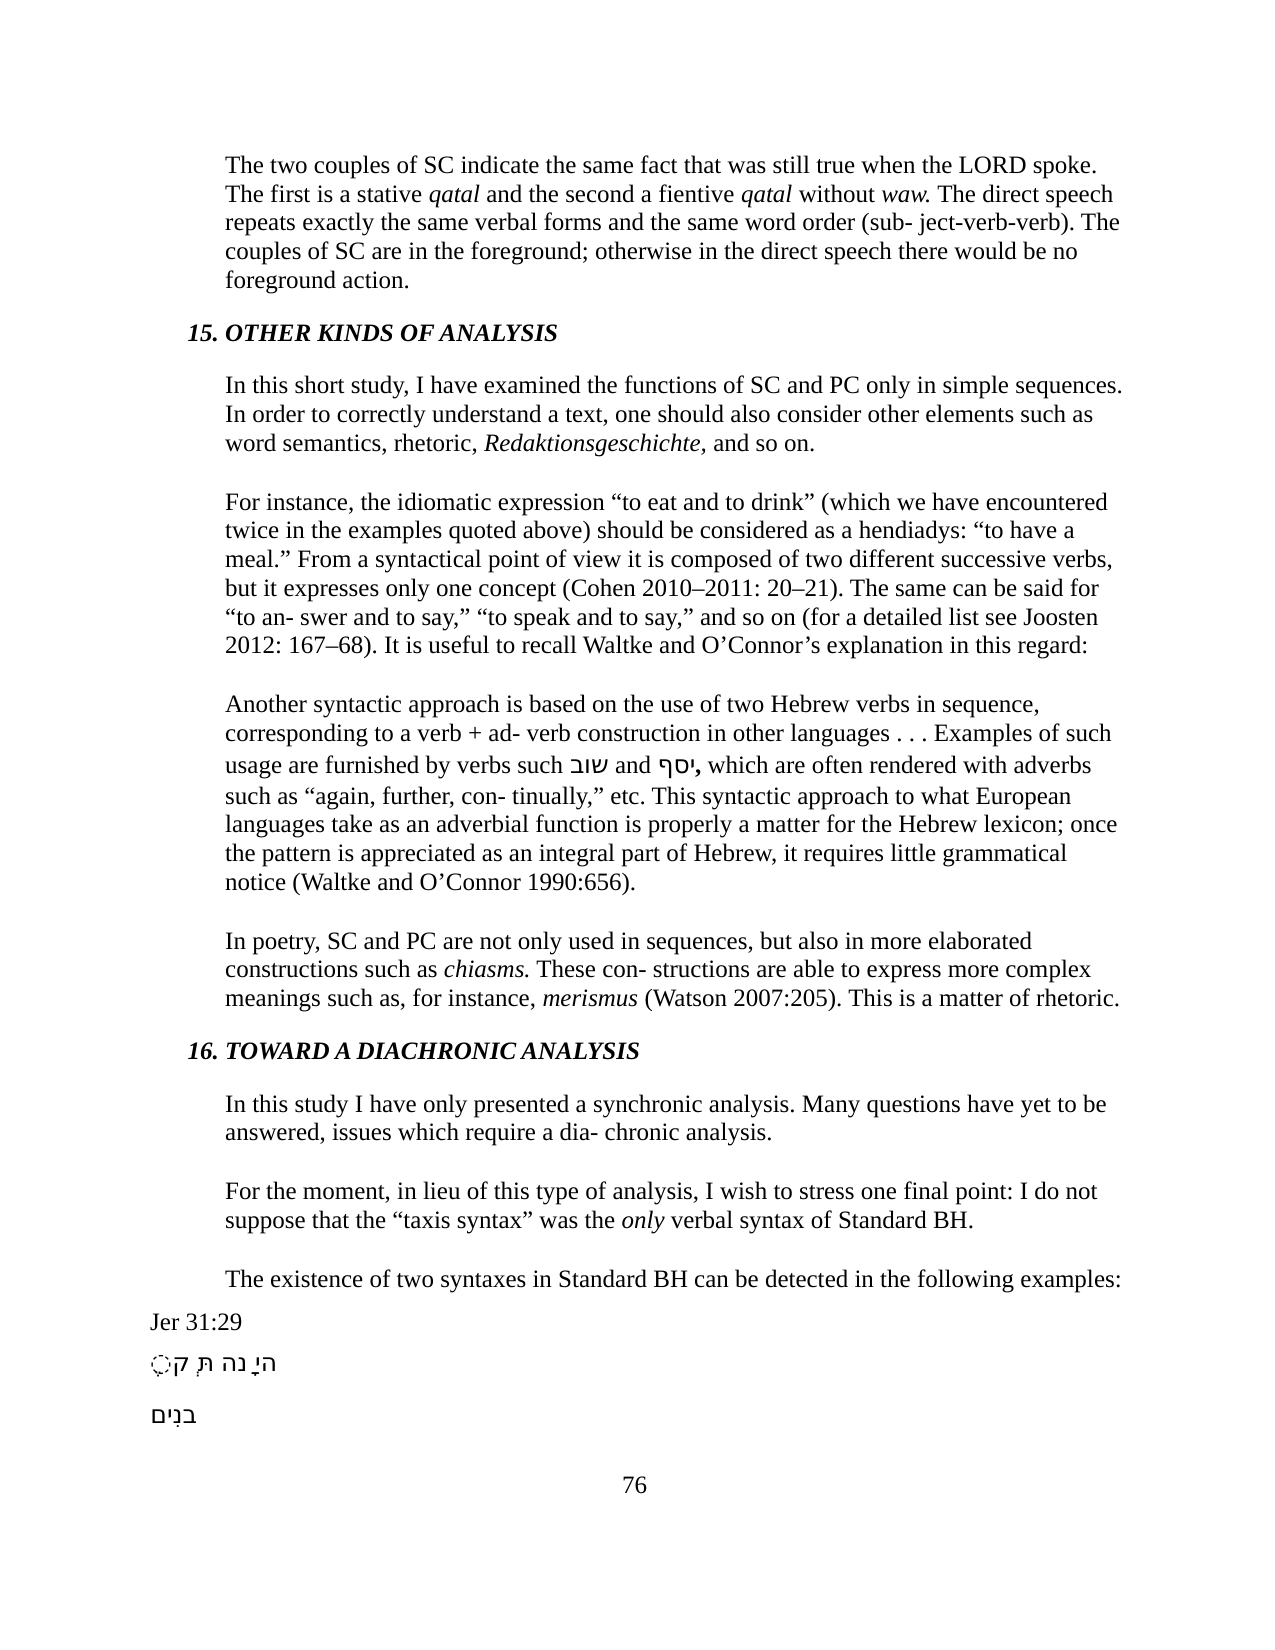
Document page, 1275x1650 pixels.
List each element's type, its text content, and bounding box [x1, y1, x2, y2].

text בנִים [150, 1397, 1125, 1431]
text In this study I have only presented a synchronic analysis. Many questions have yet to be answered, issues which require a dia- chronic analysis. [225, 1089, 1125, 1146]
text In poetry, SC and PC are not only used in sequences, but also in more elaborated constructions such as chiasms. These con- structions are able to express more complex meanings such as, for instance, merismus (Watson 2007:205). This is a matter of rhetoric. [225, 926, 1125, 1012]
text For instance, the idiomatic expression “to eat and to drink” (which we have encountered twice in the examples quoted above) should be considered as a hendiadys: “to have a meal.” From a syntactical point of view it is composed of two different successive verbs, but it expresses only one concept (Cohen 2010–2011: 20–21). The same can be said for “to an- swer and to say,” “to speak and to say,” and so on (for a detailed list see Joosten 2012: 167–68). It is useful to recall Waltke and O’Connor’s explanation in this regard: [225, 487, 1125, 659]
text For the moment, in lieu of this type of analysis, I wish to stress one final point: I do not suppose that the “taxis syntax” was the only verbal syntax of Standard BH. [225, 1176, 1125, 1234]
list TOWARD A DIACHRONIC ANALYSIS [187, 1036, 1125, 1065]
text Jer 31:29 [150, 1307, 1125, 1336]
text Another syntactic approach is based on the use of two Hebrew verbs in sequence, corresponding to a verb + ad- verb construction in other languages . . . Examples of such usage are furnished by verbs such שוב and יסף, which are often rendered with adverbs such as “again, further, con- tinually,” etc. This syntactic approach to what European languages take as an adverbial function is properly a matter for the Hebrew lexicon; once the pattern is appreciated as an integral part of Hebrew, it requires little grammatical notice (Waltke and O’Connor 1990:656). [225, 689, 1125, 896]
text ֶהי ָנה תּ ְק [150, 1345, 1125, 1379]
list OTHER KINDS OF ANALYSIS [187, 318, 1125, 346]
text The two couples of SC indicate the same fact that was still true when the LORD spoke. The first is a stative qatal and the second a fientive qatal without waw. The direct speech repeats exactly the same verbal forms and the same word order (sub- ject-verb-verb). The couples of SC are in the foreground; otherwise in the direct speech there would be no foreground action. [225, 150, 1125, 294]
text The existence of two syntaxes in Standard BH can be detected in the following examples: [225, 1264, 1125, 1292]
text In this short study, I have examined the functions of SC and PC only in simple sequences. In order to correctly understand a text, one should also consider other elements such as word semantics, rhetoric, Redaktionsgeschichte, and so on. [225, 370, 1125, 457]
